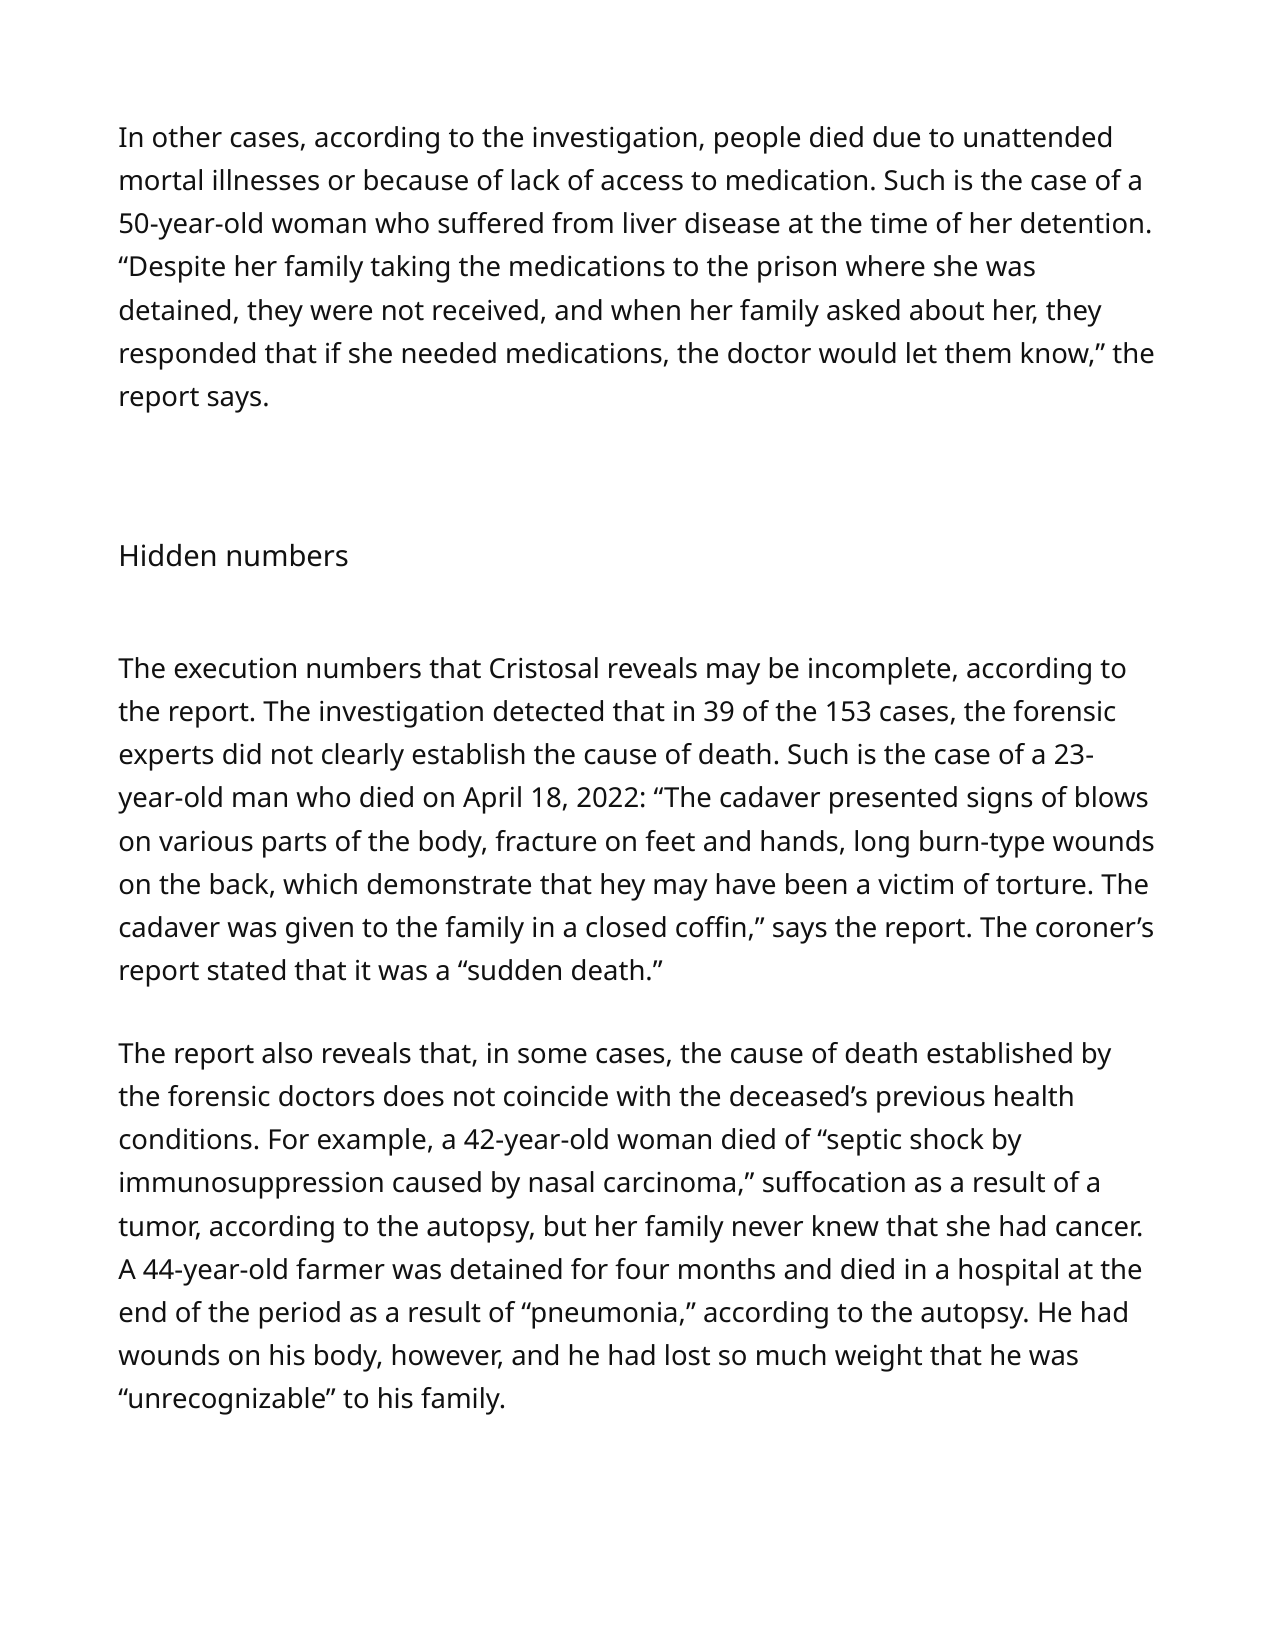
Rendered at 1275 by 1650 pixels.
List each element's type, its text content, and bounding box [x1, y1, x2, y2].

text The execution numbers that Cristosal reveals may be incomplete, according to the report. The investigation detected that in 39 of the 153 cases, the forensic experts did not clearly establish the cause of death. Such is the case of a 23-year-old man who died on April 18, 2022: “The cadaver presented signs of blows on various parts of the body, fracture on feet and hands, long burn-type wounds on the back, which demonstrate that hey may have been a victim of torture. The cadaver was given to the family in a closed coffin,” says the report. The coroner’s report stated that it was a “sudden death.” [118, 649, 1157, 988]
subtitle Hidden numbers [118, 535, 1157, 575]
text The report also reveals that, in some cases, the cause of death established by the forensic doctors does not coincide with the deceased’s previous health conditions. For example, a 42-year-old woman died of “septic shock by immunosuppression caused by nasal carcinoma,” suffocation as a result of a tumor, according to the autopsy, but her family never knew that she had cancer. A 44-year-old farmer was detained for four months and died in a hospital at the end of the period as a result of “pneumonia,” according to the autopsy. He had wounds on his body, however, and he had lost so much weight that he was “unrecognizable” to his family. [118, 1034, 1157, 1417]
text In other cases, according to the investigation, people died due to unattended mortal illnesses or because of lack of access to medication. Such is the case of a 50-year-old woman who suffered from liver disease at the time of her detention. “Despite her family taking the medications to the prison where she was detained, they were not received, and when her family asked about her, they responded that if she needed medications, the doctor would let them know,” the report says. [118, 118, 1157, 414]
